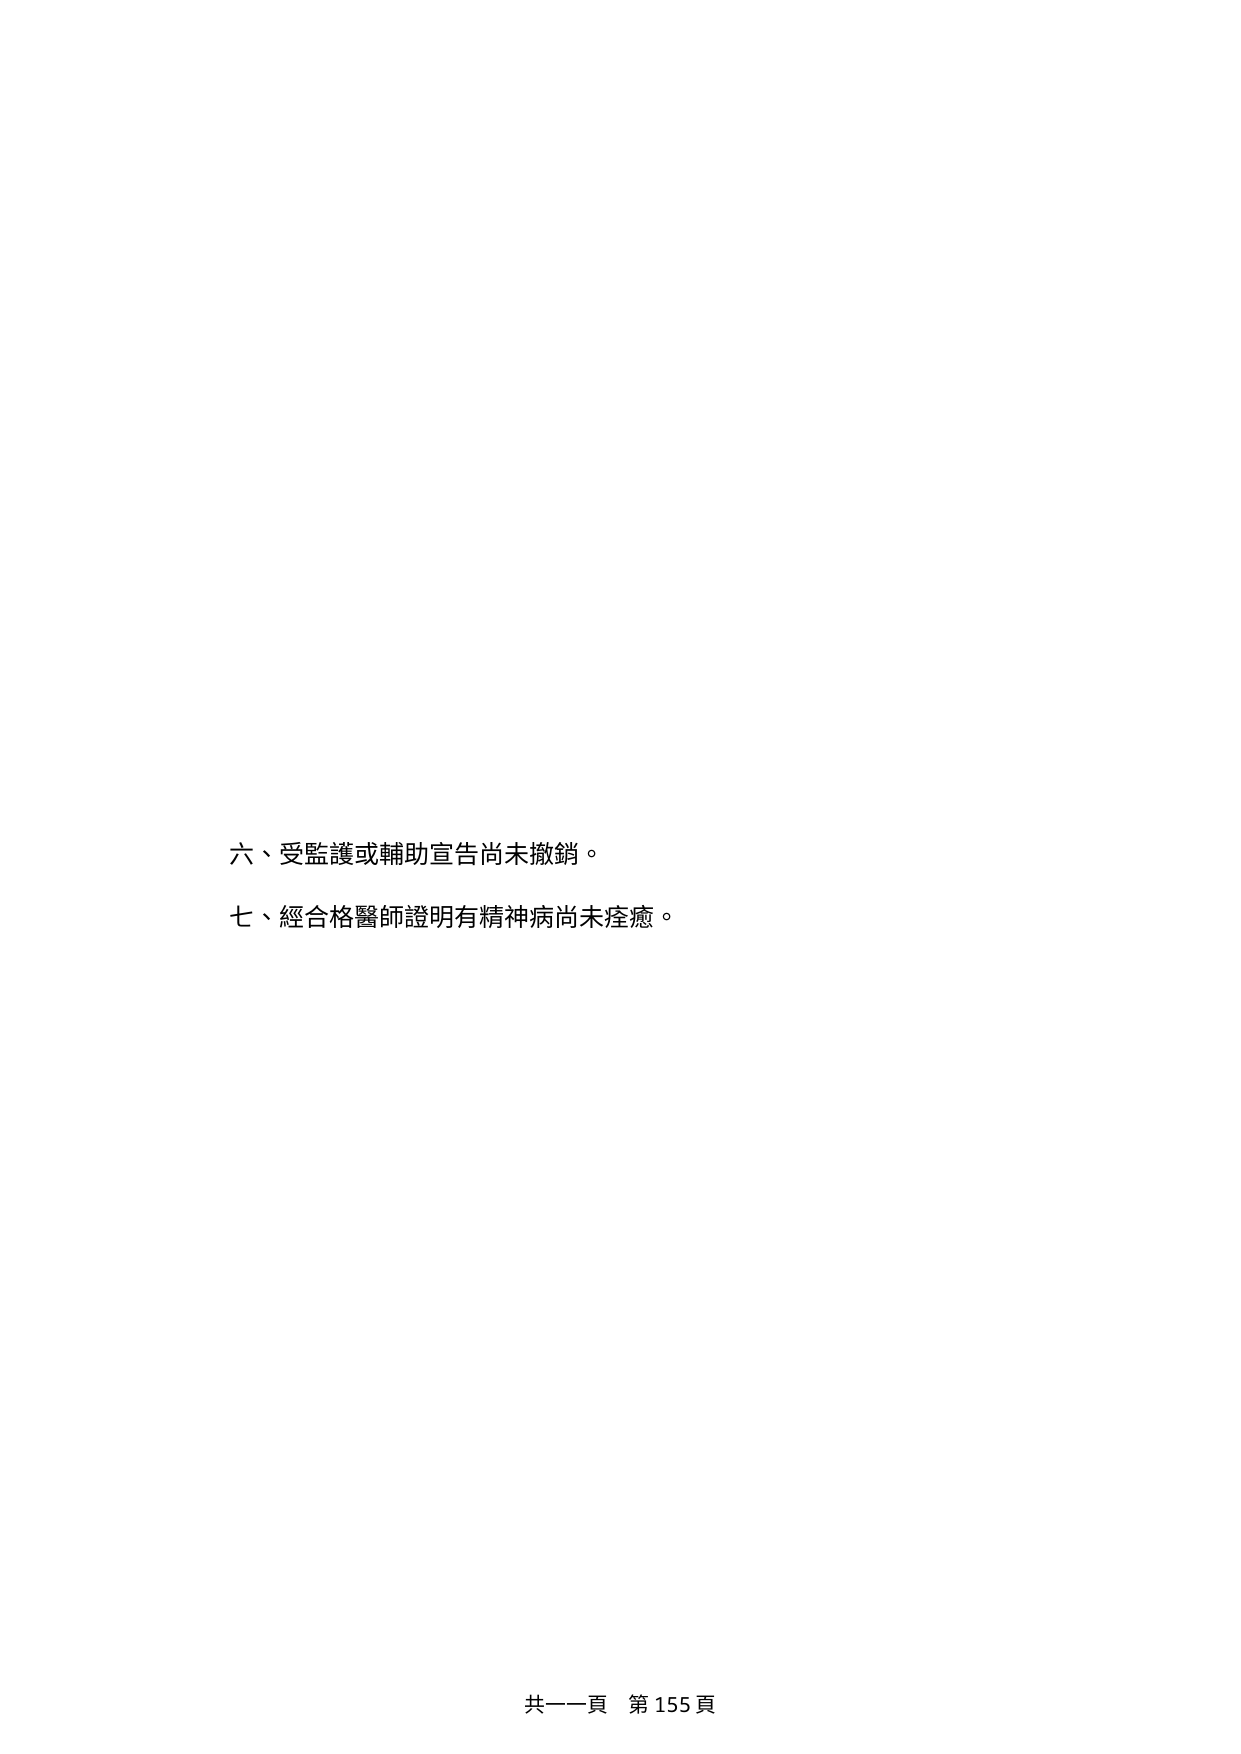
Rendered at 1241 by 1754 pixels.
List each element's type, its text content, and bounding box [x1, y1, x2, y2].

text 六、受監護或輔助宣告尚未撤銷。 [118, 811, 1122, 874]
text 七、經合格醫師證明有精神病尚未痊癒。 [118, 874, 1122, 936]
